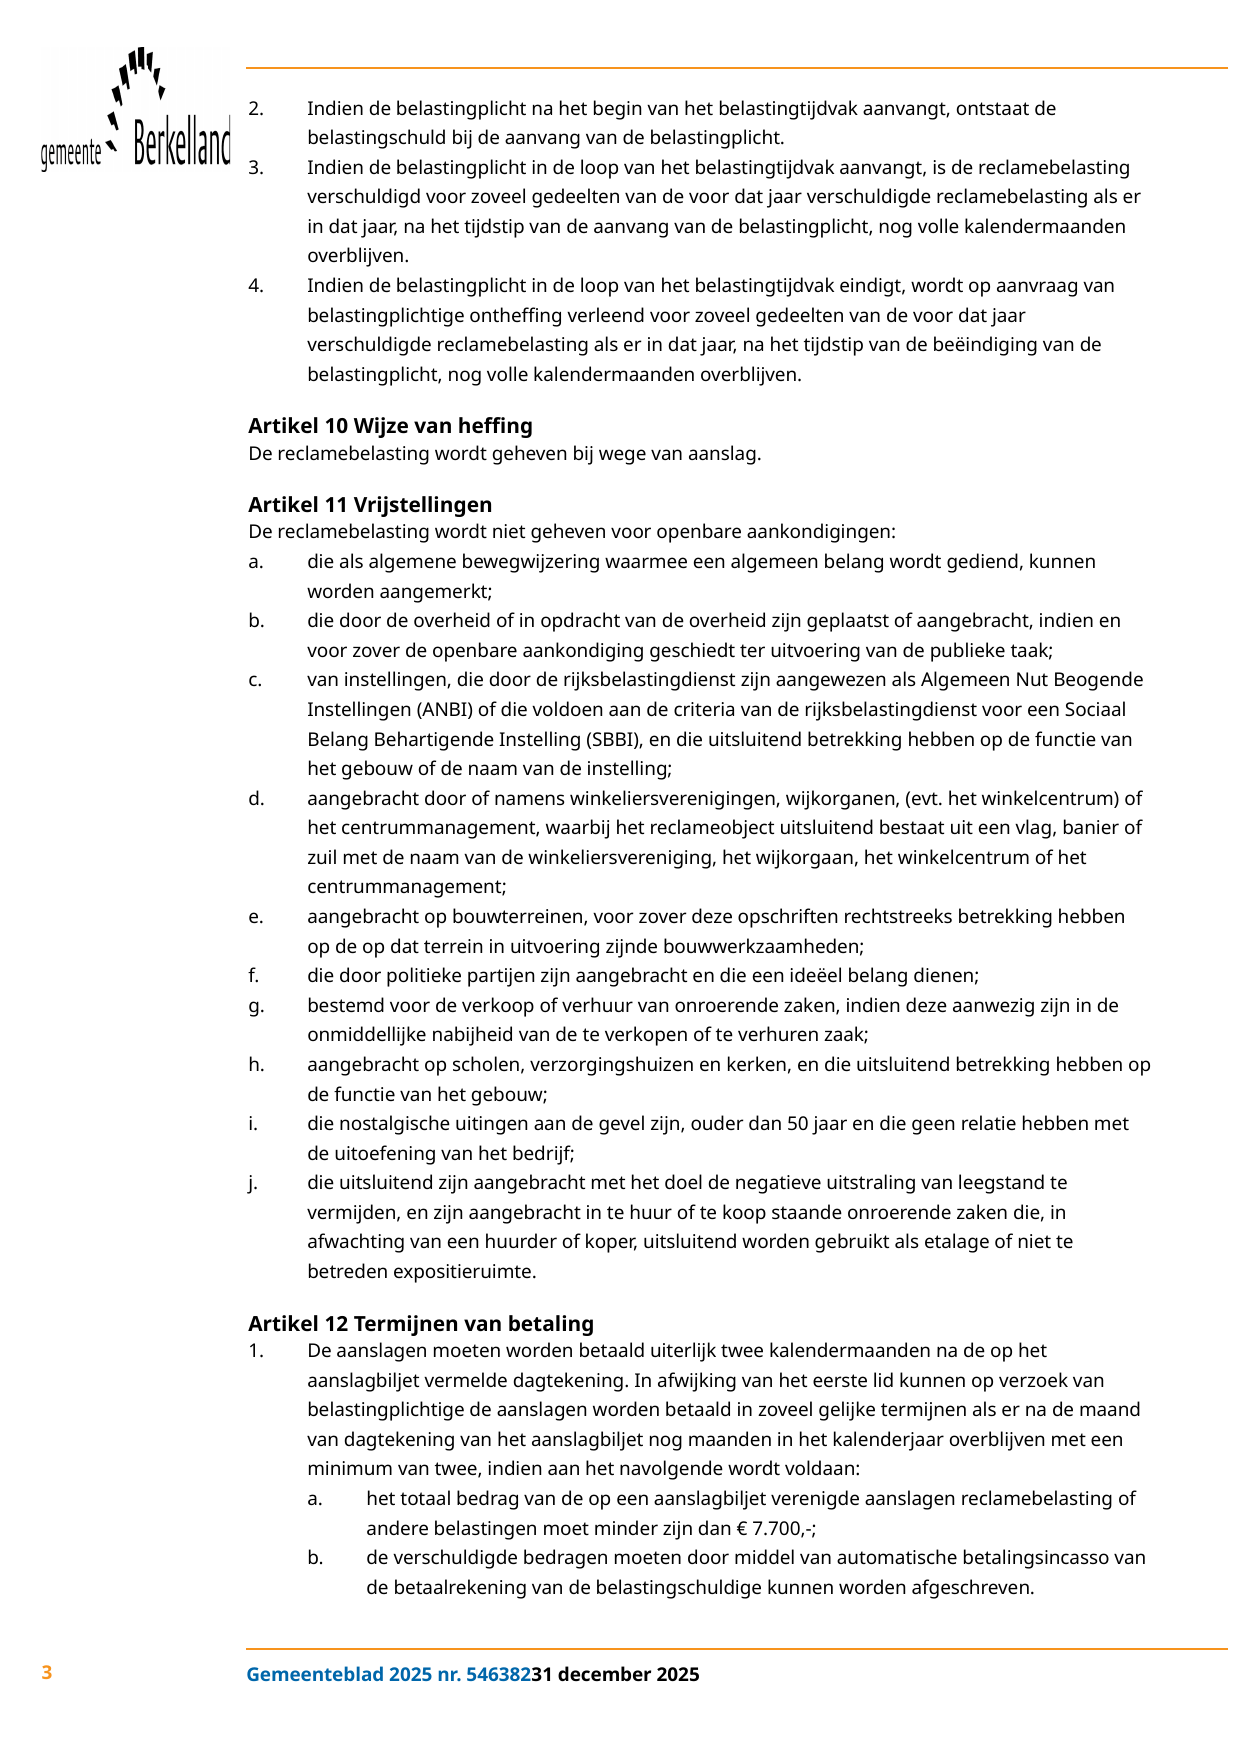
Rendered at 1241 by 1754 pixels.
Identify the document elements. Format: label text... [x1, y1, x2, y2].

text De reclamebelasting wordt geheven bij wege van aanslag. [248, 440, 1152, 466]
list die als algemene bewegwijzering waarmee een algemeen belang wordt gediend, kunnen worden aangemerkt; [248, 548, 1152, 604]
picture [41, 47, 231, 172]
list die door politieke partijen zijn aangebracht en die een ideëel belang dienen; [248, 962, 1152, 988]
text Artikel 10 Wijze van heffing [248, 411, 1152, 440]
list van instellingen, die door de rijksbelastingdienst zijn aangewezen als Algemeen Nut Beogende Instellingen (ANBI) of die voldoen aan de criteria van de rijksbelastingdienst voor een Sociaal Belang Behartigende Instelling (SBBI), en die uitsluitend betrekking hebben op de functie van het gebouw of de naam van de instelling; [248, 667, 1152, 781]
list Indien de belastingplicht na het begin van het belastingtijdvak aanvangt, ontstaat de belastingschuld bij de aanvang van de belastingplicht. [248, 95, 1152, 150]
list Indien de belastingplicht in de loop van het belastingtijdvak eindigt, wordt op aanvraag van belastingplichtige ontheffing verleend voor zoveel gedeelten van de voor dat jaar verschuldigde reclamebelasting als er in dat jaar, na het tijdstip van de beëindiging van de belastingplicht, nog volle kalendermaanden overblijven. [248, 272, 1152, 387]
list aangebracht door of namens winkeliersverenigingen, wijkorganen, (evt. het winkelcentrum) of het centrummanagement, waarbij het reclameobject uitsluitend bestaat uit een vlag, banier of zuil met de naam van de winkeliersvereniging, het wijkorgaan, het winkelcentrum of het centrummanagement; [248, 785, 1152, 899]
list aangebracht op scholen, verzorgingshuizen en kerken, en die uitsluitend betrekking hebben op de functie van het gebouw; [248, 1051, 1152, 1107]
list aangebracht op bouwterreinen, voor zover deze opschriften rechtstreeks betrekking hebben op de op dat terrein in uitvoering zijnde bouwwerkzaamheden; [248, 903, 1152, 959]
text Artikel 12 Termijnen van betaling [248, 1309, 1152, 1337]
list De aanslagen moeten worden betaald uiterlijk twee kalendermaanden na de op het aanslagbiljet vermelde dagtekening. In afwijking van het eerste lid kunnen op verzoek van belastingplichtige de aanslagen worden betaald in zoveel gelijke termijnen als er na de maand van dagtekening van het aanslagbiljet nog maanden in het kalenderjaar overblijven met een minimum van twee, indien aan het navolgende wordt voldaan: [248, 1337, 1152, 1481]
list die uitsluitend zijn aangebracht met het doel de negatieve uitstraling van leegstand te vermijden, en zijn aangebracht in te huur of te koop staande onroerende zaken die, in afwachting van een huurder of koper, uitsluitend worden gebruikt als etalage of niet te betreden expositieruimte. [248, 1169, 1152, 1284]
list die nostalgische uitingen aan de gevel zijn, ouder dan 50 jaar en die geen relatie hebben met de uitoefening van het bedrijf; [248, 1110, 1152, 1166]
list Indien de belastingplicht in de loop van het belastingtijdvak aanvangt, is de reclamebelasting verschuldigd voor zoveel gedeelten van de voor dat jaar verschuldigde reclamebelasting als er in dat jaar, na het tijdstip van de aanvang van de belastingplicht, nog volle kalendermaanden overblijven. [248, 154, 1152, 268]
list die door de overheid of in opdracht van de overheid zijn geplaatst of aangebracht, indien en voor zover de openbare aankondiging geschiedt ter uitvoering van de publieke taak; [248, 607, 1152, 663]
list bestemd voor de verkoop of verhuur van onroerende zaken, indien deze aanwezig zijn in de onmiddellijke nabijheid van de te verkopen of te verhuren zaak; [248, 992, 1152, 1047]
text Artikel 11 Vrijstellingen [248, 490, 1152, 519]
list de verschuldigde bedragen moeten door middel van automatische betalingsincasso van de betaalrekening van de belastingschuldige kunnen worden afgeschreven. [307, 1544, 1152, 1599]
list het totaal bedrag van de op een aanslagbiljet verenigde aanslagen reclamebelasting of andere belastingen moet minder zijn dan € 7.700,-; [307, 1485, 1152, 1540]
text De reclamebelasting wordt niet geheven voor openbare aankondigingen: [248, 519, 1152, 544]
